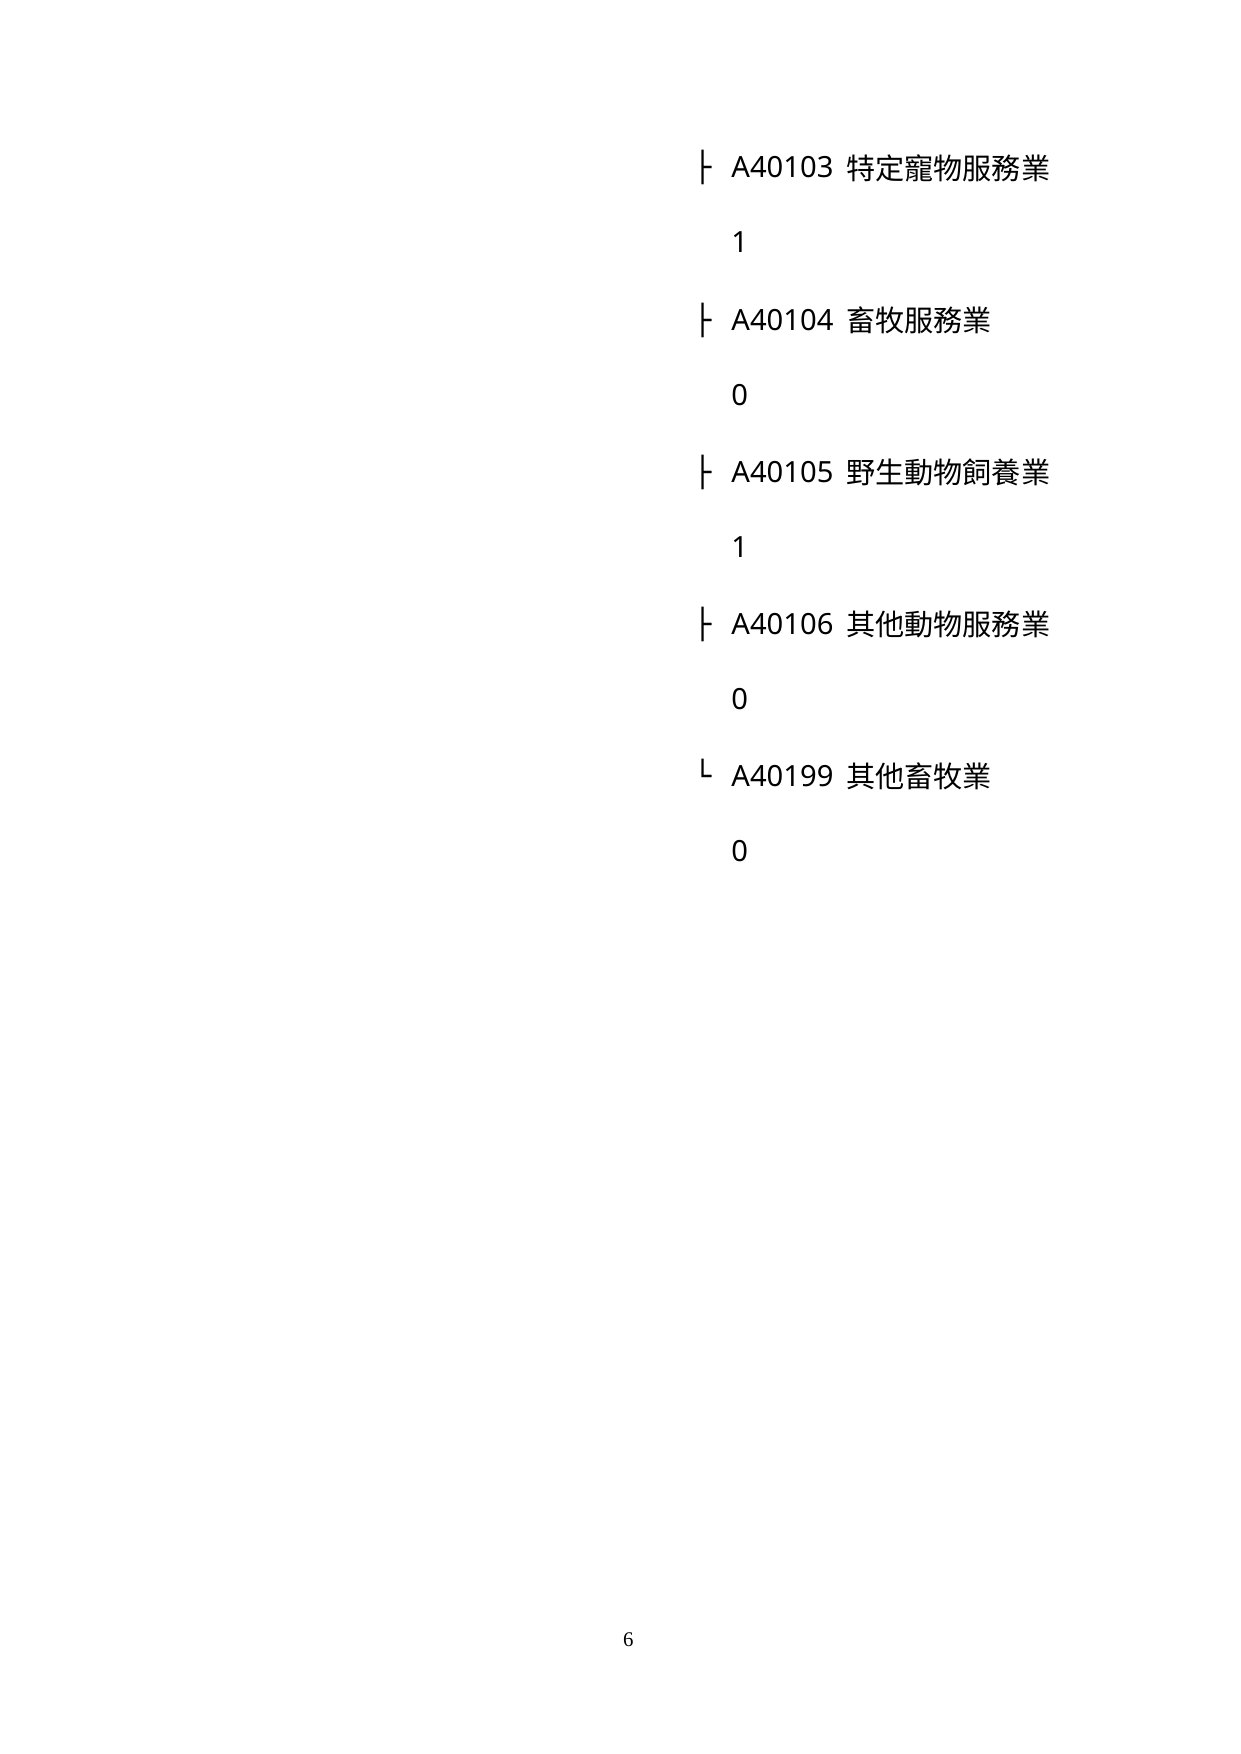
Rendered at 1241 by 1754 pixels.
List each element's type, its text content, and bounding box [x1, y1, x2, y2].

table_cell A401060 [731, 583, 844, 735]
table_cell [263, 583, 300, 735]
table_cell 野生動物飼養業 [844, 431, 1219, 583]
table_cell [469, 735, 544, 887]
table_cell [544, 431, 694, 583]
table_cell [225, 279, 262, 431]
table_cell [225, 583, 262, 735]
table_cell [431, 127, 469, 279]
table_cell [300, 279, 431, 431]
table_cell ├ [694, 583, 731, 735]
table_cell 其他畜牧業 [844, 735, 1219, 887]
table_cell ├ [694, 127, 731, 279]
table_cell 特定寵物服務業 [844, 127, 1219, 279]
table_cell A401040 [731, 279, 844, 431]
table_cell [431, 735, 469, 887]
table_cell 其他動物服務業 [844, 583, 1219, 735]
table_cell [300, 431, 431, 583]
table_cell A401051 [731, 431, 844, 583]
table_cell [431, 431, 469, 583]
table_cell [300, 127, 431, 279]
table_cell [544, 735, 694, 887]
table_cell [263, 735, 300, 887]
table_cell [544, 583, 694, 735]
table_cell ├ [694, 279, 731, 431]
table_cell [263, 127, 300, 279]
table_cell [469, 127, 544, 279]
table_cell [431, 583, 469, 735]
table_cell [544, 127, 694, 279]
table_cell A401990 [731, 735, 844, 887]
table_cell A401031 [731, 127, 844, 279]
table_cell [300, 583, 431, 735]
table_cell [544, 279, 694, 431]
table_cell [225, 735, 262, 887]
table_cell [469, 583, 544, 735]
table_cell 畜牧服務業 [844, 279, 1219, 431]
table_cell ├ [694, 431, 731, 583]
table_cell [225, 127, 262, 279]
table_cell [469, 431, 544, 583]
table_cell └ [694, 735, 731, 887]
table_cell [263, 431, 300, 583]
table_cell [263, 279, 300, 431]
table_cell [225, 431, 262, 583]
table_cell [469, 279, 544, 431]
table_cell [431, 279, 469, 431]
table_cell [300, 735, 431, 887]
